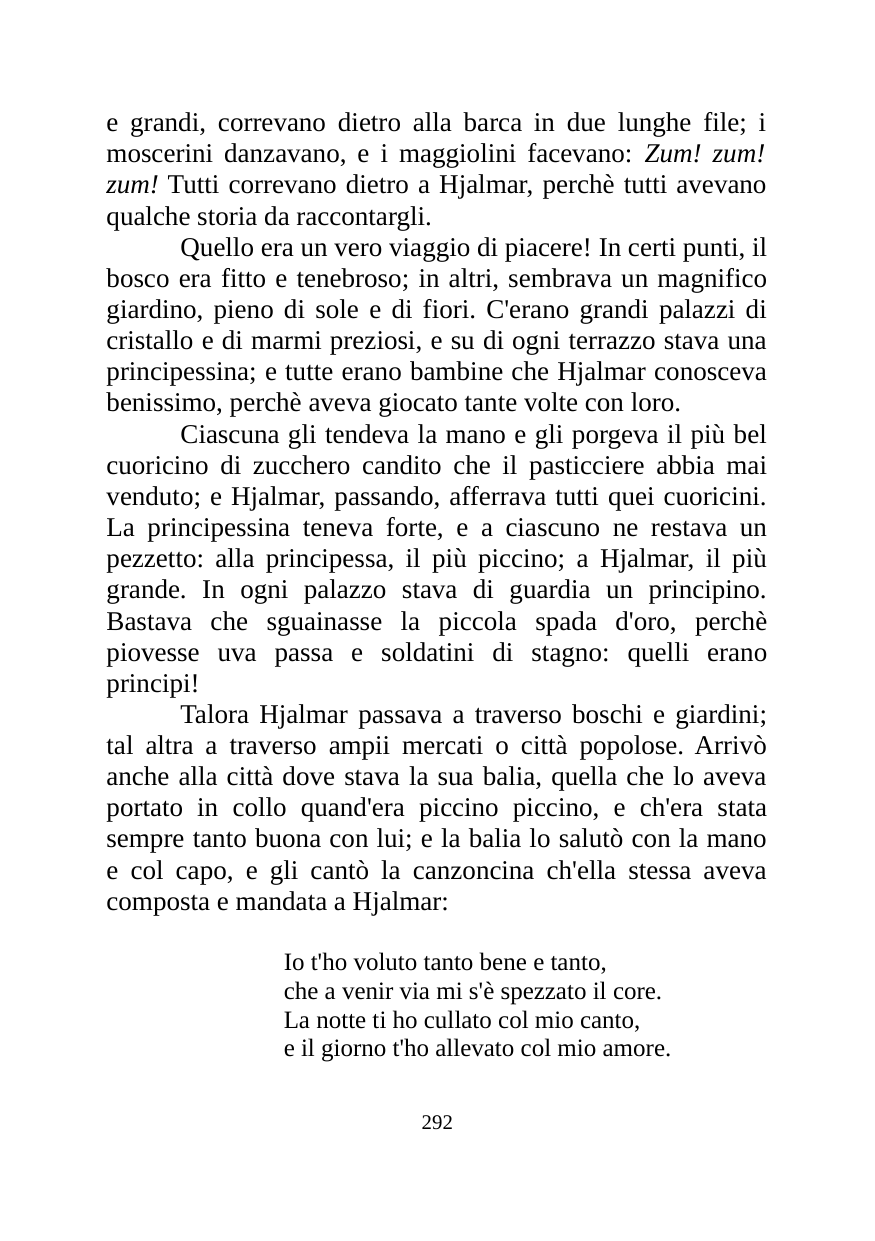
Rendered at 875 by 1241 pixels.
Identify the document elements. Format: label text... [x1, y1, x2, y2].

text Quello era un vero viaggio di piacere! In certi punti, il bosco era fitto e tenebroso; in altri, sembrava un magnifico giardino, pieno di sole e di fiori. C'erano grandi palazzi di cristallo e di marmi preziosi, e su di ogni terrazzo stava una principessina; e tutte erano bambine che Hjalmar conosceva benissimo, perchè aveva giocato tante volte con loro. [106, 231, 768, 418]
text Talora Hjalmar passava a traverso boschi e giardini; tal altra a traverso ampii mercati o città popolose. Arrivò anche alla città dove stava la sua balia, quella che lo aveva portato in collo quand'era piccino piccino, e ch'era stata sempre tanto buona con lui; e la balia lo salutò con la mano e col capo, e gli cantò la canzoncina ch'ella stessa aveva composta e mandata a Hjalmar: [106, 698, 768, 916]
text La notte ti ho cullato col mio canto, [283, 1005, 768, 1033]
text e grandi, correvano dietro alla barca in due lunghe file; i moscerini danzavano, e i maggiolini facevano: Zum! zum! zum! Tutti correvano dietro a Hjalmar, perchè tutti avevano qualche storia da raccontargli. [106, 106, 768, 231]
text Ciascuna gli tendeva la mano e gli porgeva il più bel cuoricino di zucchero candito che il pasticciere abbia mai venduto; e Hjalmar, passando, afferrava tutti quei cuoricini. La principessina teneva forte, e a ciascuno ne restava un pezzetto: alla principessa, il più piccino; a Hjalmar, il più grande. In ogni palazzo stava di guardia un principino. Bastava che sguainasse la piccola spada d'oro, perchè piovesse uva passa e soldatini di stagno: quelli erano principi! [106, 418, 768, 698]
text Io t'ho voluto tanto bene e tanto, [283, 947, 768, 976]
text che a venir via mi s'è spezzato il core. [283, 976, 768, 1005]
text e il giorno t'ho allevato col mio amore. [283, 1033, 768, 1062]
